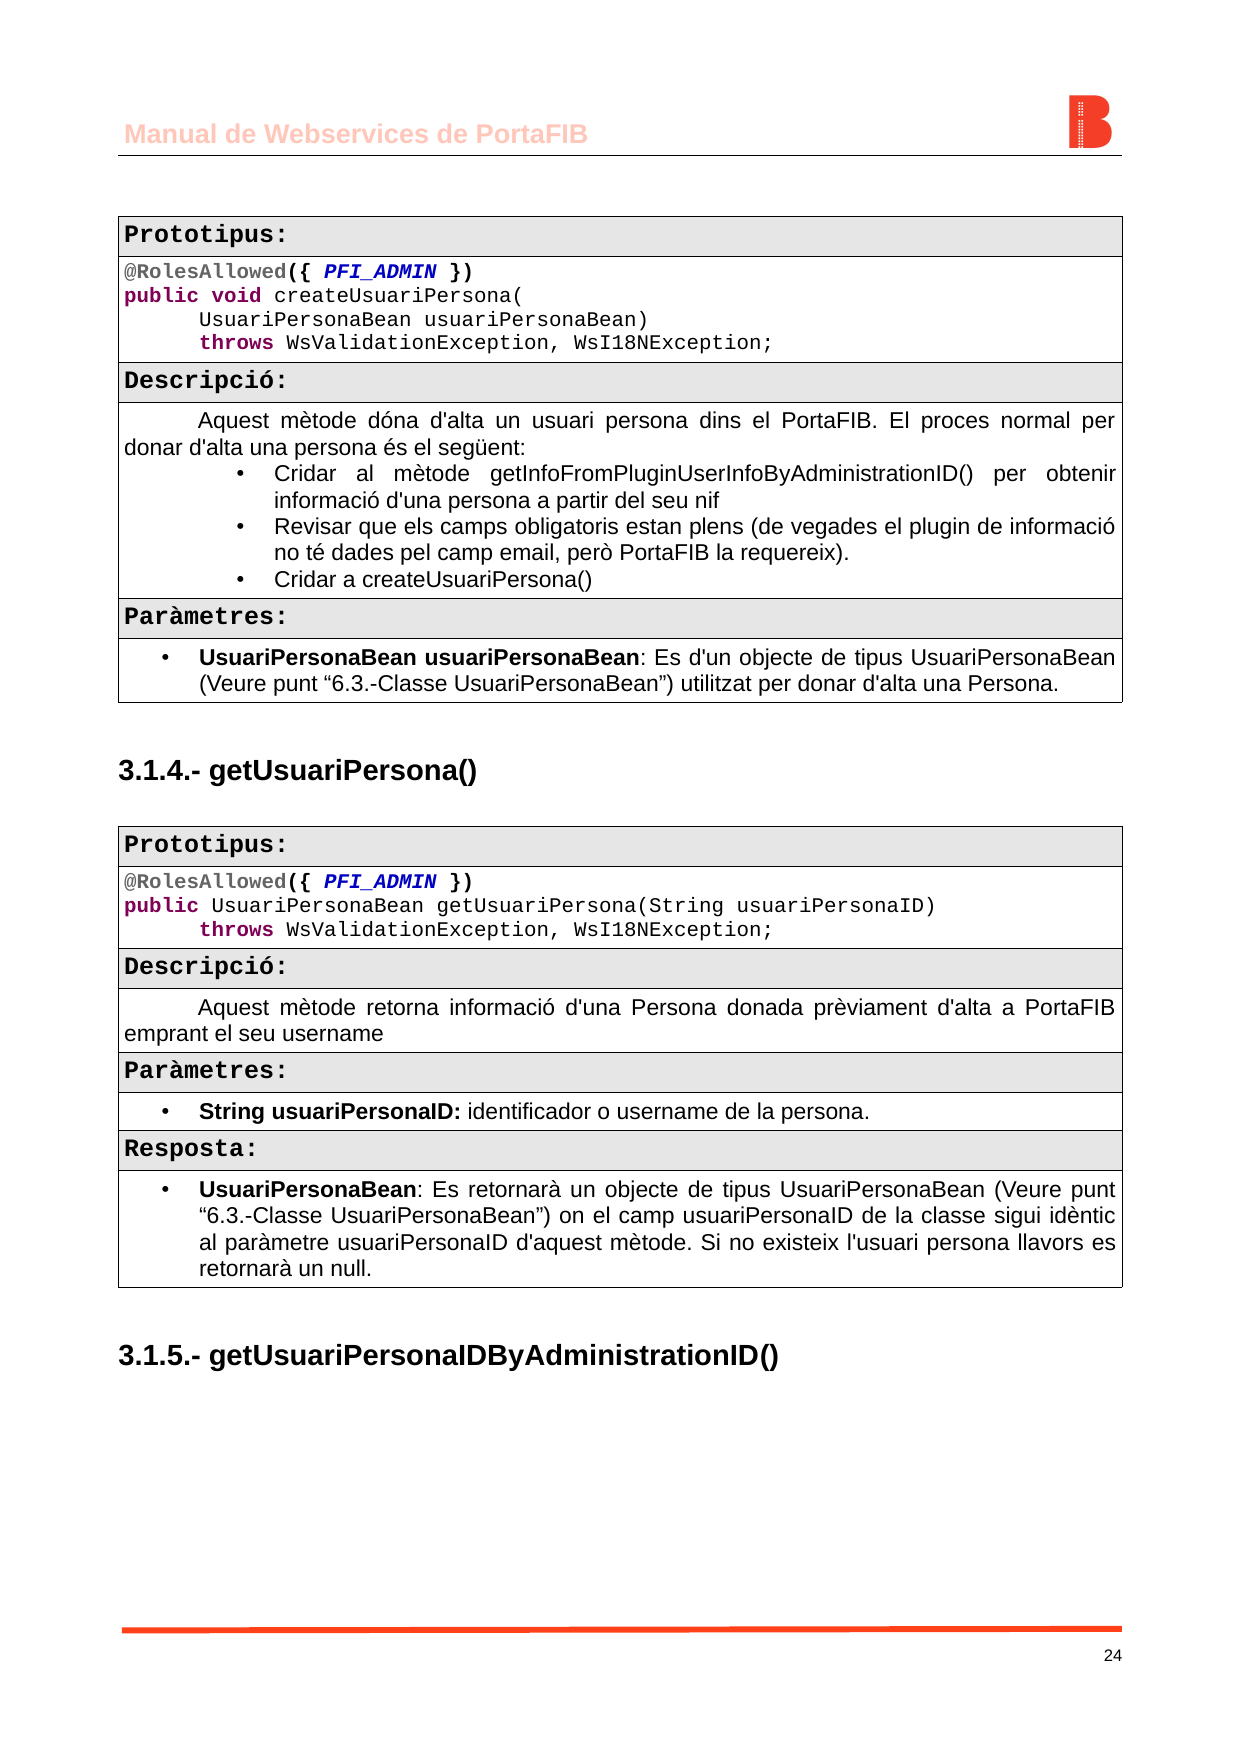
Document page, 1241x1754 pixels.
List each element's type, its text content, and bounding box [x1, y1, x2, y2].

table_cell Paràmetres: [119, 1053, 1122, 1092]
table_header Prototipus: [119, 217, 1122, 256]
table_cell @RolesAllowed({ PFI_ADMIN }) public void createUsuariPersona( UsuariPersonaBean usuariPersonaBean) throws WsValidationException, WsI18NException; [119, 257, 1122, 362]
table_cell UsuariPersonaBean usuariPersonaBean: Es d'un objecte de tipus UsuariPersonaBean (Veure punt “6.3.-Classe UsuariPersonaBean”) utilitzat per donar d'alta una Persona. [119, 639, 1122, 702]
table_cell Descripció: [119, 363, 1122, 402]
table_cell @RolesAllowed({ PFI_ADMIN }) public UsuariPersonaBean getUsuariPersona(String usuariPersonaID) throws WsValidationException, WsI18NException; [119, 867, 1122, 948]
table_cell Descripció: [119, 949, 1122, 988]
table_cell Resposta: [119, 1131, 1122, 1170]
table_cell Aquest mètode dóna d'alta un usuari persona dins el PortaFIB. El proces normal per donar d'alta una persona és el següent: Cridar al mètode getInfoFromPluginUserInfoByAdministrationID() per obtenir informació d'una persona a partir del seu nif Revisar que els camps obligatoris estan plens (de vegades el plugin de informació no té dades pel camp email, però PortaFIB la requereix). Cridar a createUsuariPersona() [119, 403, 1122, 598]
table_cell String usuariPersonaID: identificador o username de la persona. [119, 1093, 1122, 1130]
table_cell Paràmetres: [119, 599, 1122, 638]
subtitle getUsuariPersonaIDByAdministrationID() [118, 1338, 1122, 1372]
subtitle getUsuariPersona() [118, 753, 1122, 787]
table_header Prototipus: [119, 827, 1122, 866]
table_cell Aquest mètode retorna informació d'una Persona donada prèviament d'alta a PortaFIB emprant el seu username [119, 989, 1122, 1052]
table_cell UsuariPersonaBean: Es retornarà un objecte de tipus UsuariPersonaBean (Veure punt “6.3.-Classe UsuariPersonaBean”) on el camp usuariPersonaID de la classe sigui idèntic al paràmetre usuariPersonaID d'aquest mètode. Si no existeix l'usuari persona llavors es retornarà un null. [119, 1171, 1122, 1287]
picture [1063, 94, 1117, 150]
